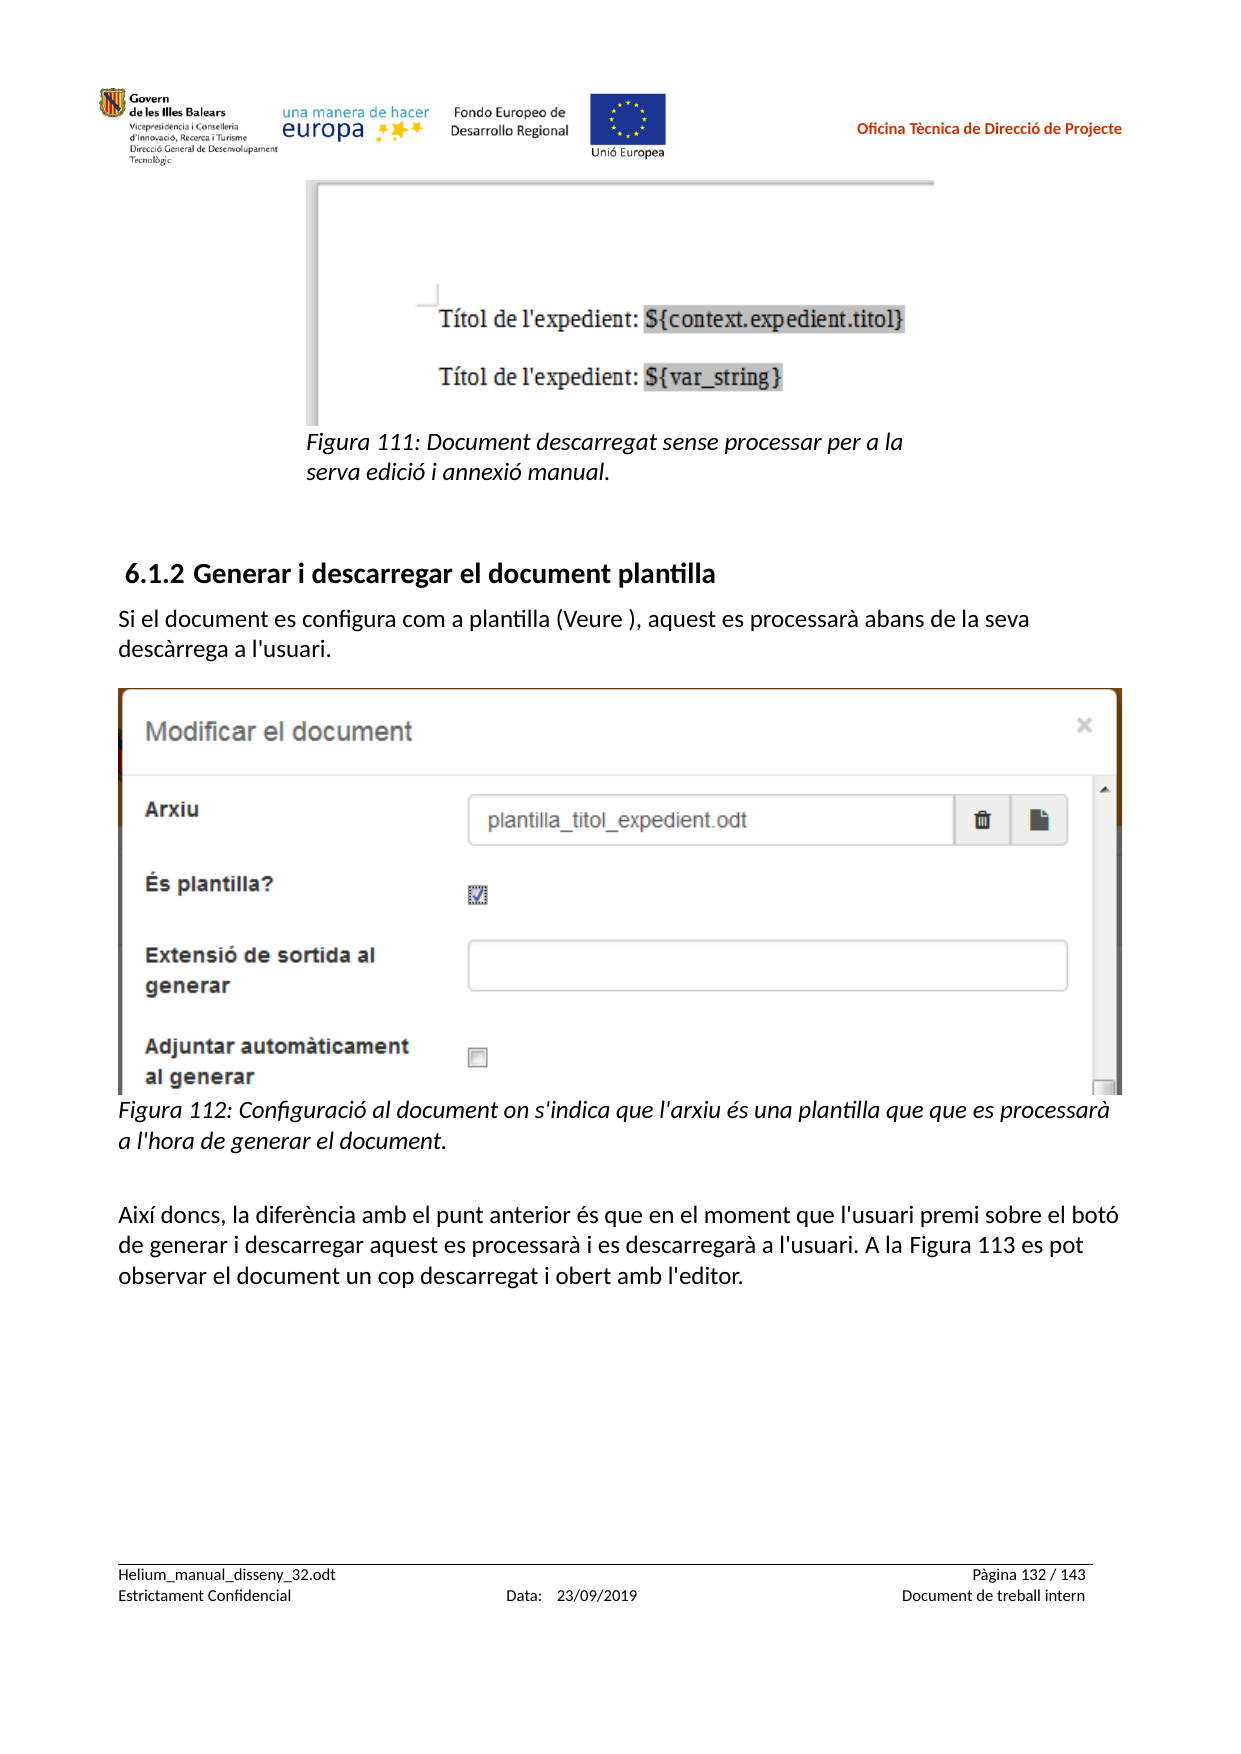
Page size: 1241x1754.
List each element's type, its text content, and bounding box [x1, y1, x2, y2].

picture [306, 180, 935, 426]
text Figura 112: Configuració al document on s'indica que l'arxiu és una plantilla que que es processarà a l'hora de generar el document. [118, 1095, 1122, 1156]
picture [99, 87, 668, 166]
picture [118, 688, 1123, 1095]
text Si el document es configura com a plantilla (Veure ), aquest es processarà abans de la seva descàrrega a l'usuari. [118, 603, 1122, 664]
subtitle Generar i descarregar el document plantilla [118, 555, 1122, 590]
text Figura 111: Document descarregat sense processar per a la serva edició i annexió manual. [306, 426, 934, 487]
text Així doncs, la diferència amb el punt anterior és que en el moment que l'usuari premi sobre el botó de generar i descarregar aquest es processarà i es descarregarà a l'usuari. A la Figura 113 es pot observar el document un cop descarregat i obert amb l'editor. [118, 1199, 1122, 1290]
